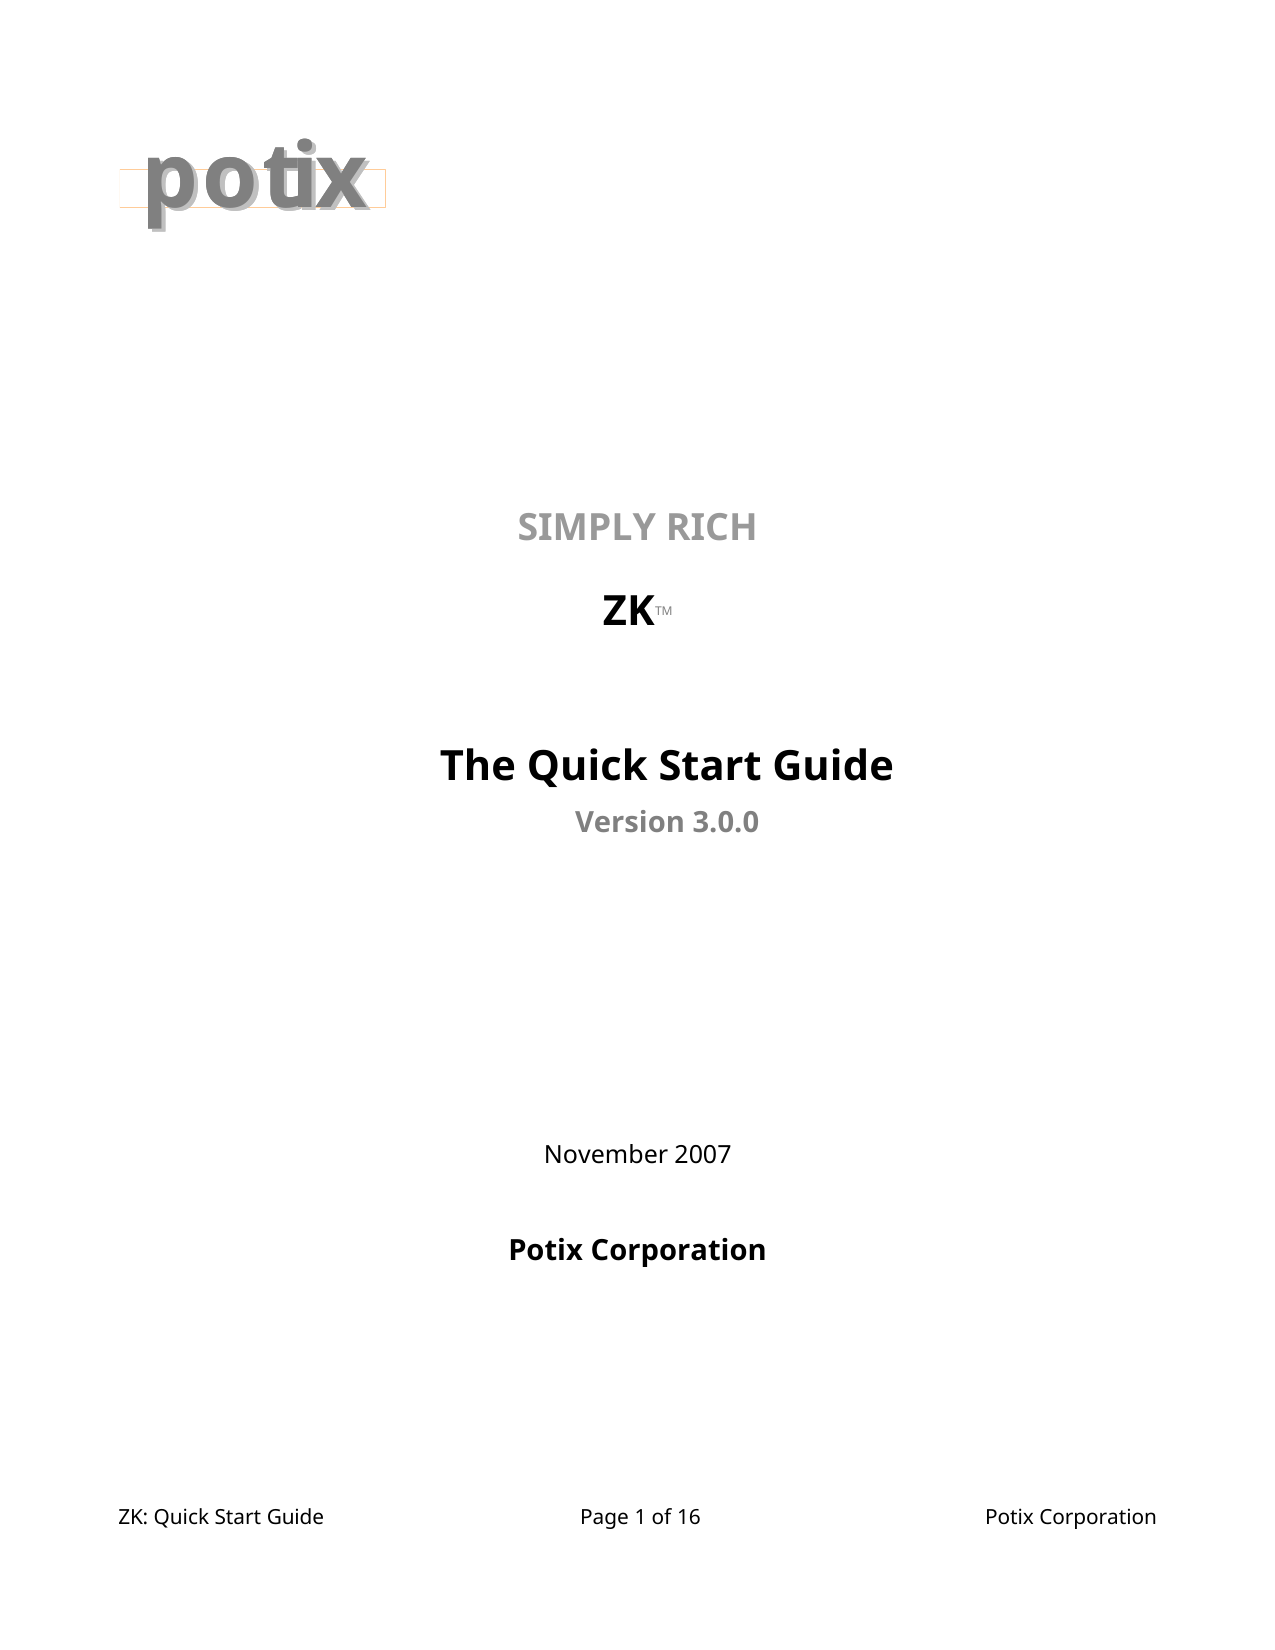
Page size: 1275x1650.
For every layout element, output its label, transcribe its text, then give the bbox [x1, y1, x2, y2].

title The Quick Start Guide [177, 736, 1157, 793]
text November 2007 [118, 1137, 1157, 1171]
text Potix Corporation [118, 1229, 1157, 1269]
subtitle Version 3.0.0 [177, 801, 1157, 841]
text ZKTM [118, 580, 1157, 637]
text SIMPLY RICH [118, 500, 1157, 551]
